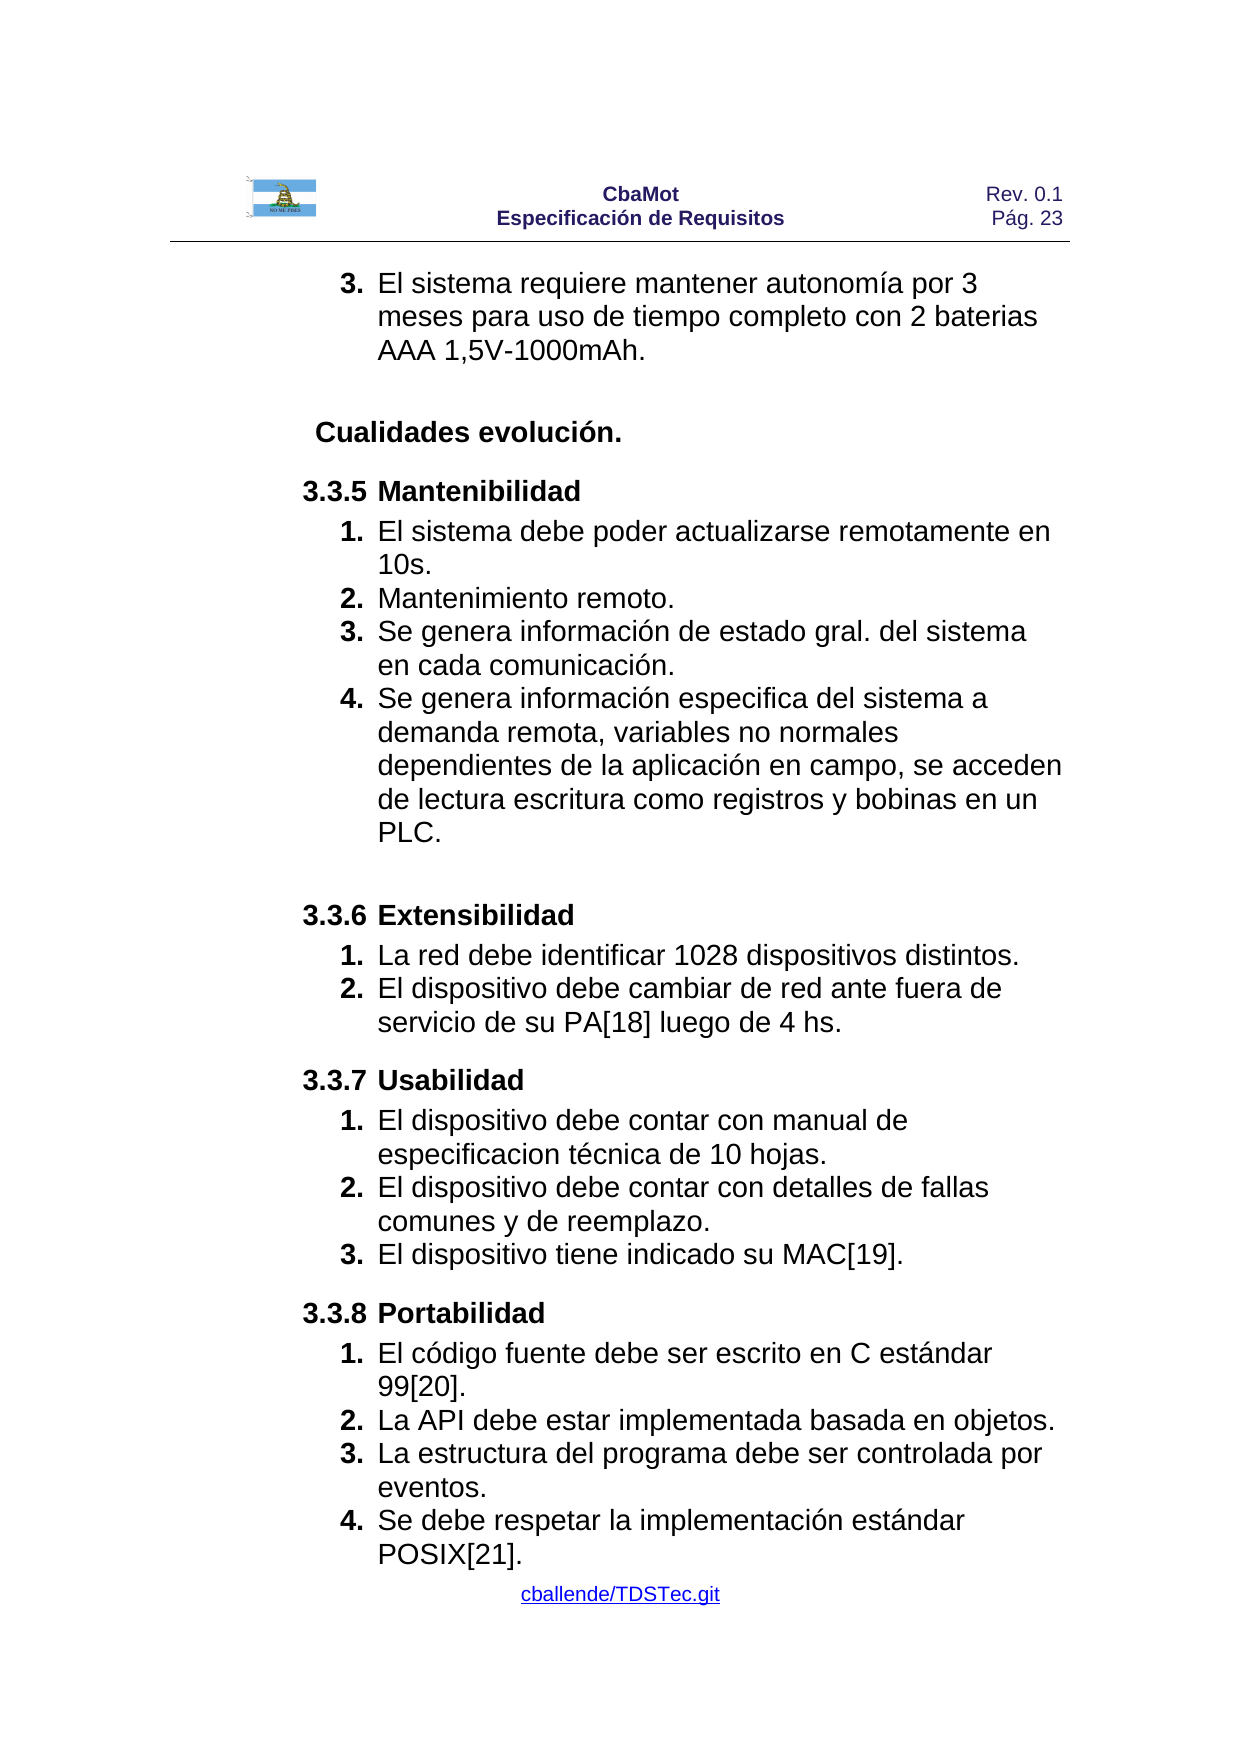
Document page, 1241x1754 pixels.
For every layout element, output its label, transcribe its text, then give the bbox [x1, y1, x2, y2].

list Se genera información especifica del sistema a demanda remota, variables no normales dependientes de la aplicación en campo, se acceden de lectura escritura como registros y bobinas en un PLC. [340, 681, 1063, 849]
list Se debe respetar la implementación estándar POSIX[21]. [340, 1503, 1063, 1570]
list La red debe identificar 1028 dispositivos distintos. [340, 938, 1063, 971]
list Se genera información de estado gral. del sistema en cada comunicación. [340, 614, 1063, 681]
list El dispositivo debe contar con manual de especificacion técnica de 10 hojas. [340, 1103, 1063, 1170]
subtitle Extensibilidad [302, 898, 1063, 931]
list El dispositivo tiene indicado su MAC[19]. [340, 1237, 1063, 1271]
list El sistema debe poder actualizarse remotamente en 10s. [340, 513, 1063, 581]
list El dispositivo debe contar con detalles de fallas comunes y de reemplazo. [340, 1170, 1063, 1237]
subtitle Usabilidad [302, 1063, 1063, 1097]
list Mantenimiento remoto. [340, 581, 1063, 614]
list El código fuente debe ser escrito en C estándar 99[20]. [340, 1336, 1063, 1403]
subtitle Cualidades evolución. [240, 415, 1063, 449]
picture [242, 174, 320, 220]
list La API debe estar implementada basada en objetos. [340, 1403, 1063, 1436]
list El sistema requiere mantener autonomía por 3 meses para uso de tiempo completo con 2 baterias AAA 1,5V-1000mAh. [340, 266, 1063, 366]
subtitle Portabilidad [302, 1296, 1063, 1329]
subtitle Mantenibilidad [302, 474, 1063, 507]
list La estructura del programa debe ser controlada por eventos. [340, 1436, 1063, 1503]
list El dispositivo debe cambiar de red ante fuera de servicio de su PA[18] luego de 4 hs. [340, 971, 1063, 1038]
